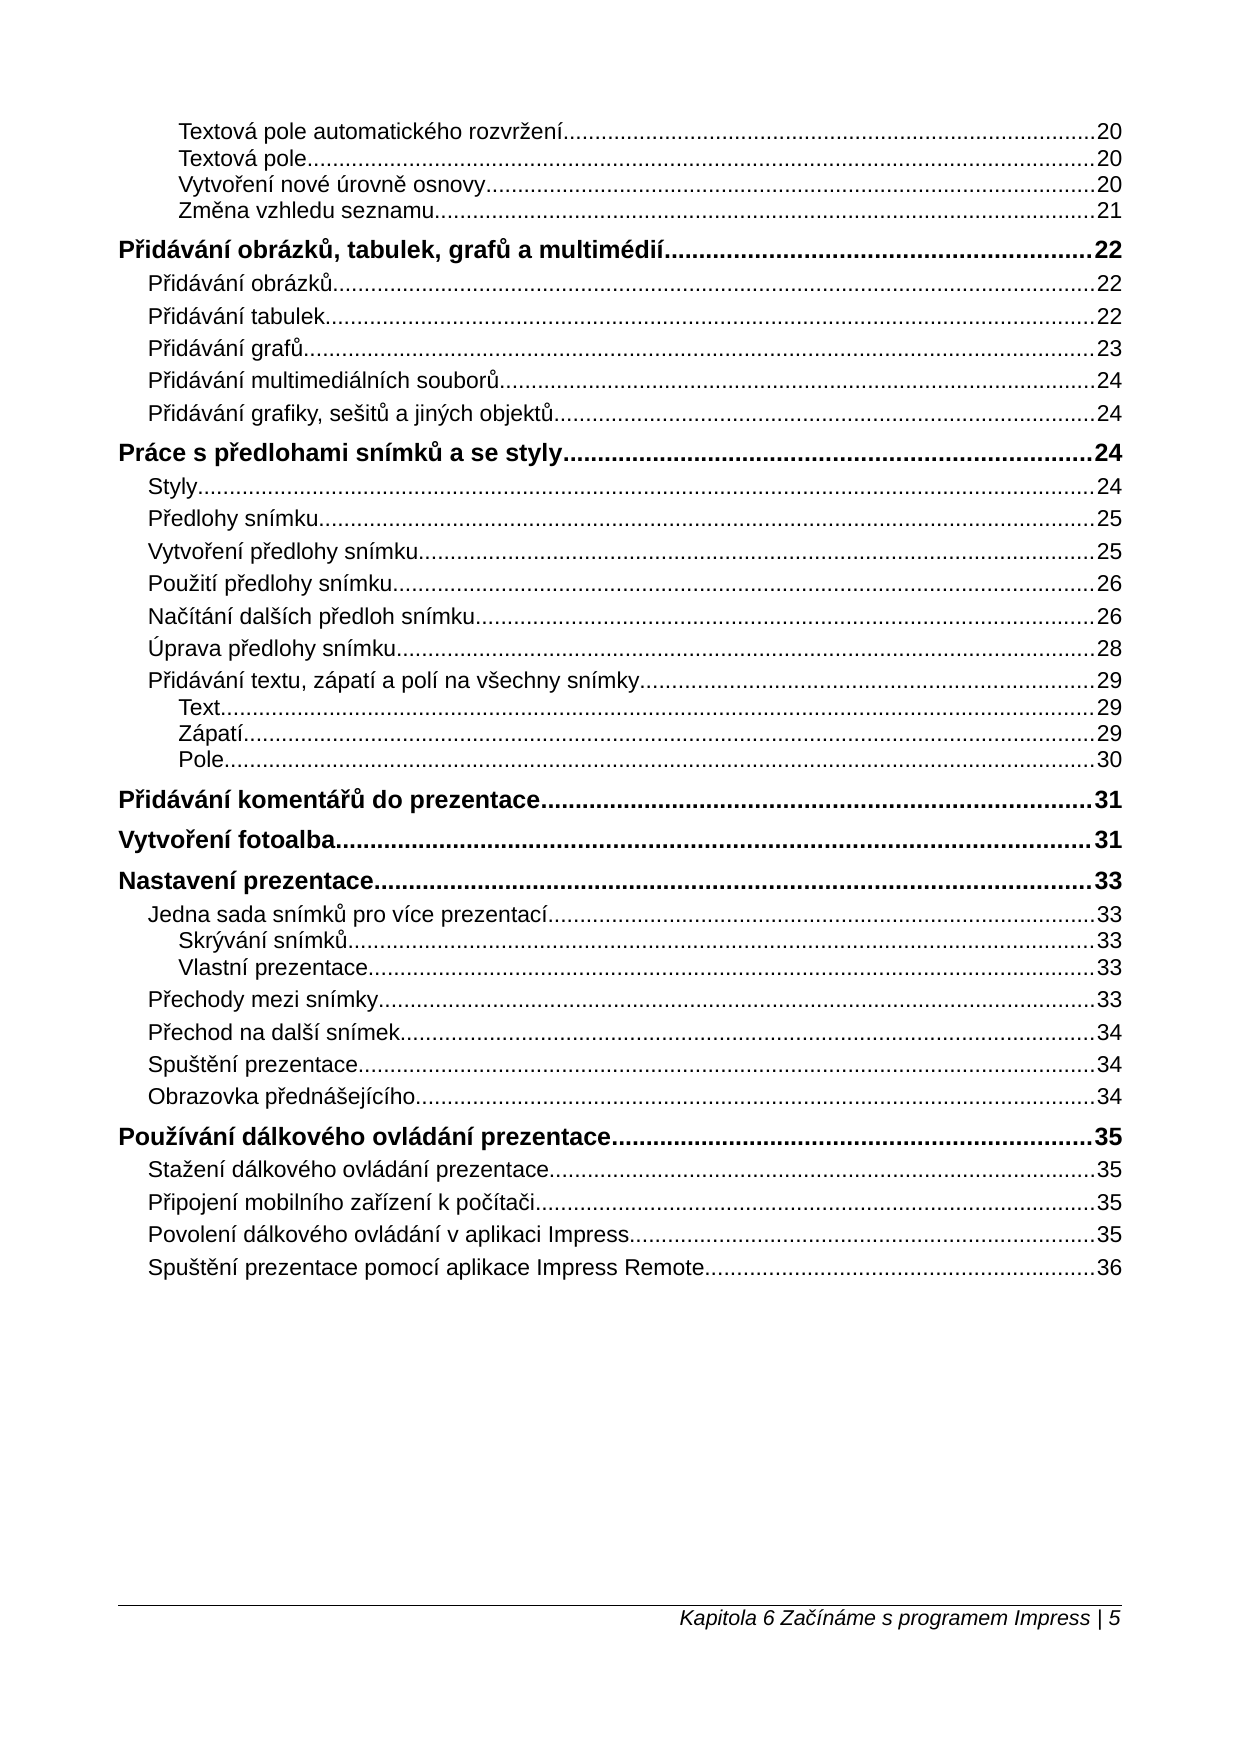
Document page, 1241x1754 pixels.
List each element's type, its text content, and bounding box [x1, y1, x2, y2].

text Textová pole 20 [178, 144, 1122, 171]
text Změna vzhledu seznamu 21 [178, 197, 1122, 223]
text Přidávání grafiky, sešitů a jiných objektů 24 [148, 400, 1122, 426]
text Obrazovka přednášejícího 34 [148, 1083, 1122, 1110]
text Přidávání multimediálních souborů 24 [148, 367, 1122, 394]
text Přidávání obrázků 22 [148, 270, 1122, 297]
text Vytvoření fotoalba 31 [118, 826, 1122, 854]
text Použití předlohy snímku 26 [148, 570, 1122, 597]
text Práce s předlohami snímků a se styly 24 [118, 438, 1122, 467]
text Zápatí 29 [178, 720, 1122, 746]
text Styly 24 [148, 473, 1122, 499]
text Přidávání komentářů do prezentace 31 [118, 785, 1122, 813]
text Přechody mezi snímky 33 [148, 986, 1122, 1012]
text Přidávání grafů 23 [148, 335, 1122, 361]
text Přidávání textu, zápatí a polí na všechny snímky 29 [148, 667, 1122, 694]
text Úprava předlohy snímku 28 [148, 635, 1122, 661]
text Přidávání tabulek 22 [148, 303, 1122, 329]
text Používání dálkového ovládání prezentace 35 [118, 1122, 1122, 1150]
text Skrývání snímků 33 [178, 927, 1122, 954]
text Přechod na další snímek 34 [148, 1018, 1122, 1045]
text Textová pole automatického rozvržení 20 [178, 118, 1122, 144]
text Předlohy snímku 25 [148, 505, 1122, 532]
text Jedna sada snímků pro více prezentací 33 [148, 901, 1122, 927]
text Vlastní prezentace 33 [178, 954, 1122, 980]
text Načítání dalších předloh snímku 26 [148, 603, 1122, 629]
text Přidávání obrázků, tabulek, grafů a multimédií 22 [118, 236, 1122, 264]
text Nastavení prezentace 33 [118, 866, 1122, 895]
text Spuštění prezentace pomocí aplikace Impress Remote 36 [148, 1254, 1122, 1280]
text Spuštění prezentace 34 [148, 1051, 1122, 1077]
text Pole 30 [178, 746, 1122, 773]
text Stažení dálkového ovládání prezentace 35 [148, 1156, 1122, 1183]
text Vytvoření nové úrovně osnovy 20 [178, 171, 1122, 197]
text Text 29 [178, 694, 1122, 720]
text Povolení dálkového ovládání v aplikaci Impress 35 [148, 1221, 1122, 1248]
text Vytvoření předlohy snímku 25 [148, 538, 1122, 564]
text Připojení mobilního zařízení k počítači 35 [148, 1189, 1122, 1215]
